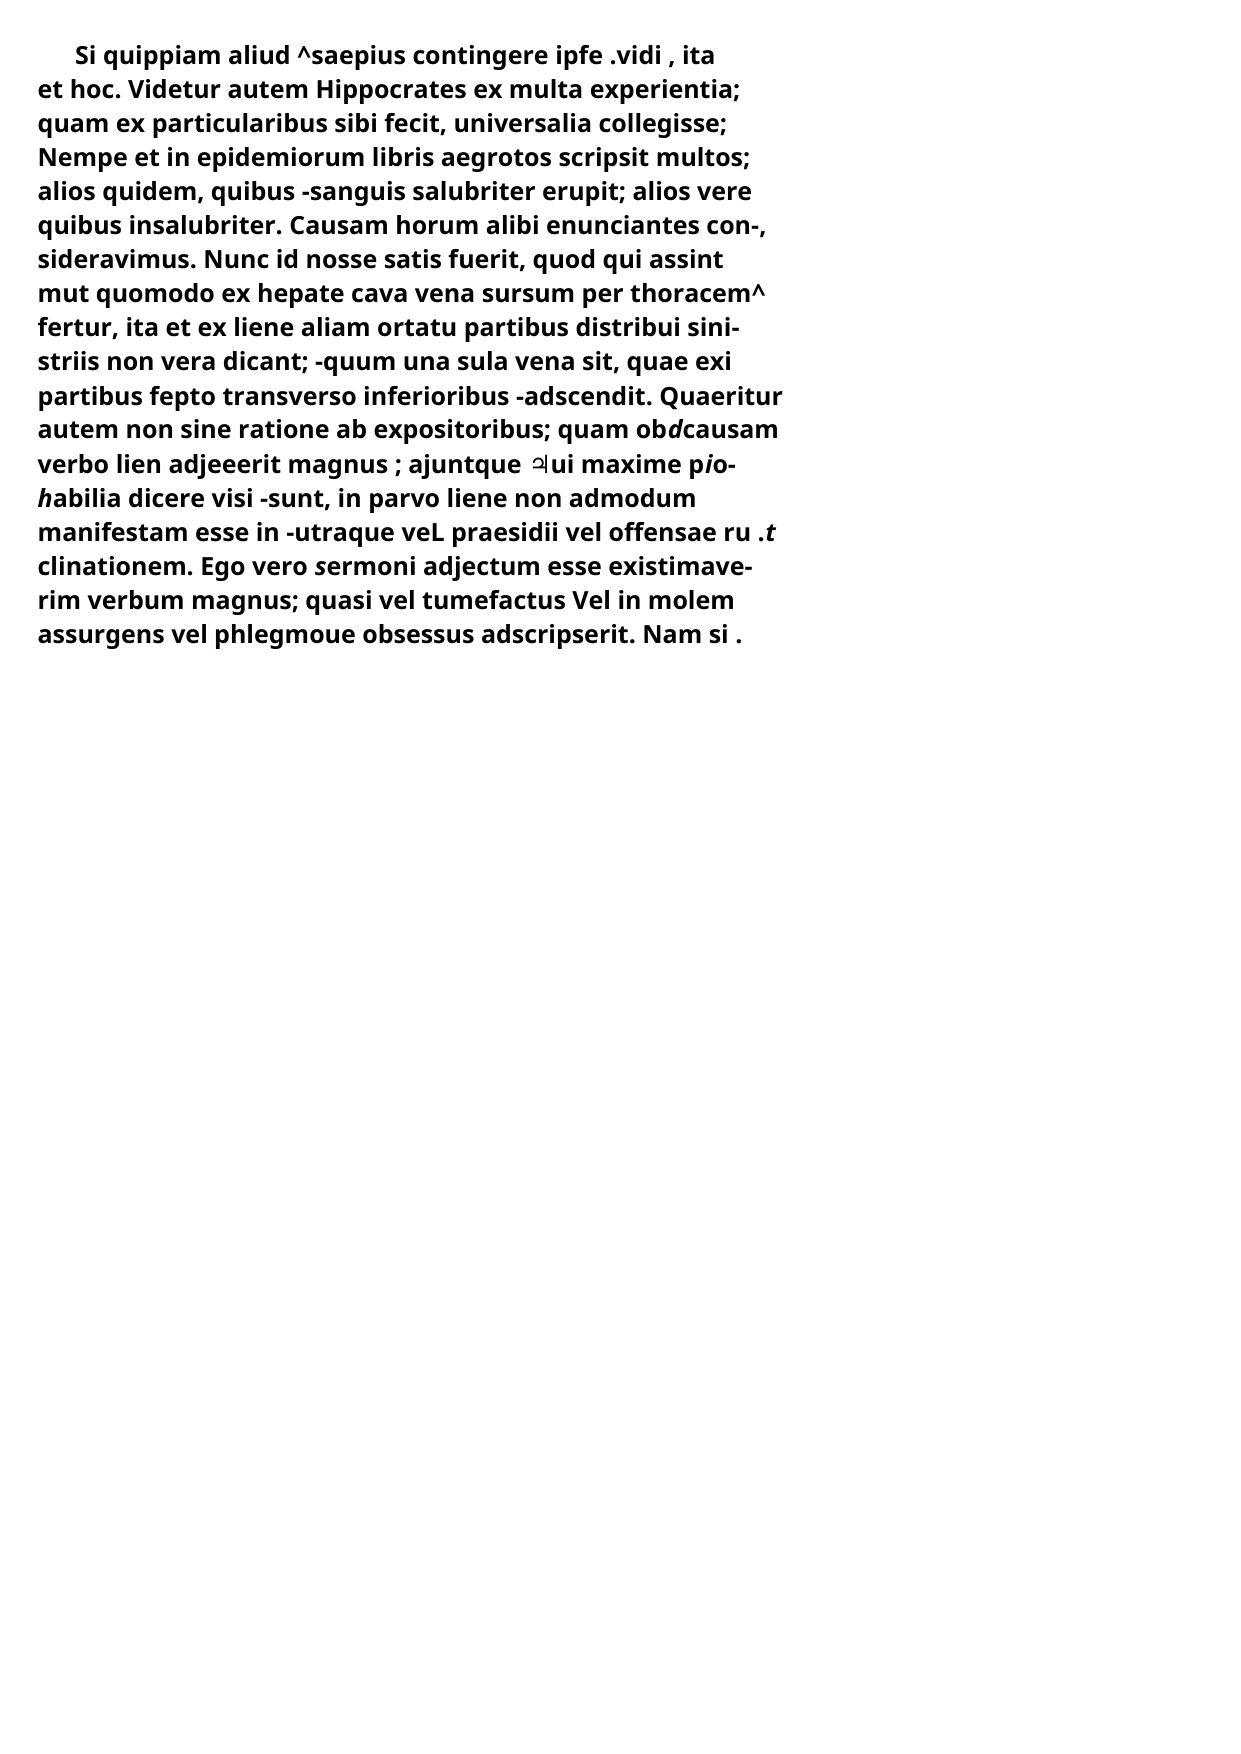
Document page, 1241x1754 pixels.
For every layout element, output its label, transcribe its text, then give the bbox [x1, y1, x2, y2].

text Si quippiam aliud ^saepius contingere ipfe .vidi , ita et hoc. Videtur autem Hippocrates ex multa experientia; quam ex particularibus sibi fecit, universalia collegisse; Nempe et in epidemiorum libris aegrotos scripsit multos; alios quidem, quibus -sanguis salubriter erupit; alios vere quibus insalubriter. Causam horum alibi enunciantes con-, sideravimus. Nunc id nosse satis fuerit, quod qui assint mut quomodo ex hepate cava vena sursum per thoracem^ fertur, ita et ex liene aliam ortatu partibus distribui sini- striis non vera dicant; -quum una sula vena sit, quae exi partibus fepto transverso inferioribus -adscendit. Quaeritur autem non sine ratione ab expositoribus; quam obdcausam verbo lien adjeeerit magnus ; ajuntque ♃ui maxime pio- habilia dicere visi -sunt, in parvo liene non admodum manifestam esse in -utraque veL praesidii vel offensae ru .t clinationem. Ego vero sermoni adjectum esse existimave- rim verbum magnus; quasi vel tumefactus Vel in molem assurgens vel phlegmoue obsessus adscripserit. Nam si . [37, 37, 1203, 651]
